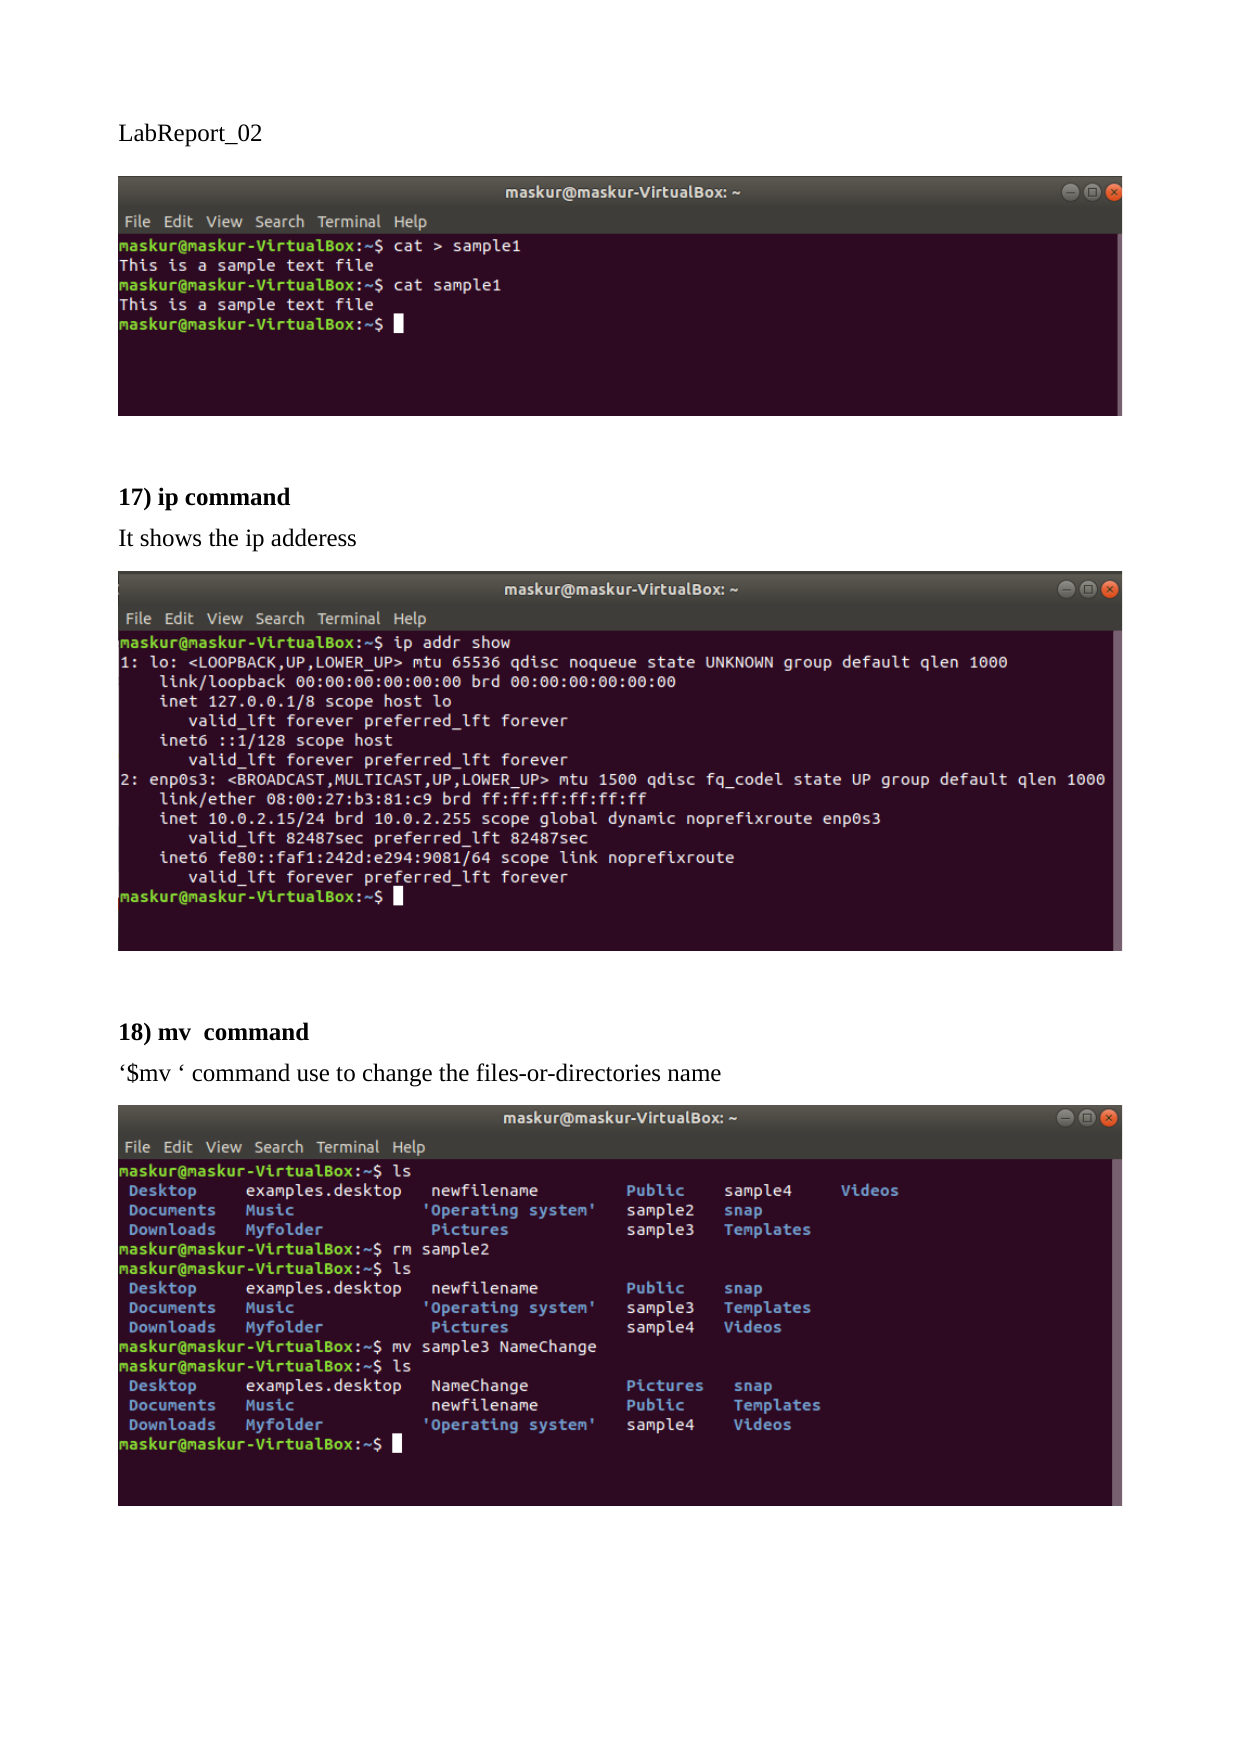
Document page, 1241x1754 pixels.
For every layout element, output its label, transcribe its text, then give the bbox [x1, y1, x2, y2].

text ‘$mv ‘ command use to change the files-or-directories name [118, 1058, 1122, 1087]
text It shows the ip adderess [118, 523, 1122, 552]
picture [118, 1105, 1123, 1506]
subtitle 17) ip command [118, 482, 1122, 511]
picture [118, 176, 1123, 416]
subtitle 18) mv command [118, 1017, 1122, 1045]
picture [118, 571, 1123, 951]
